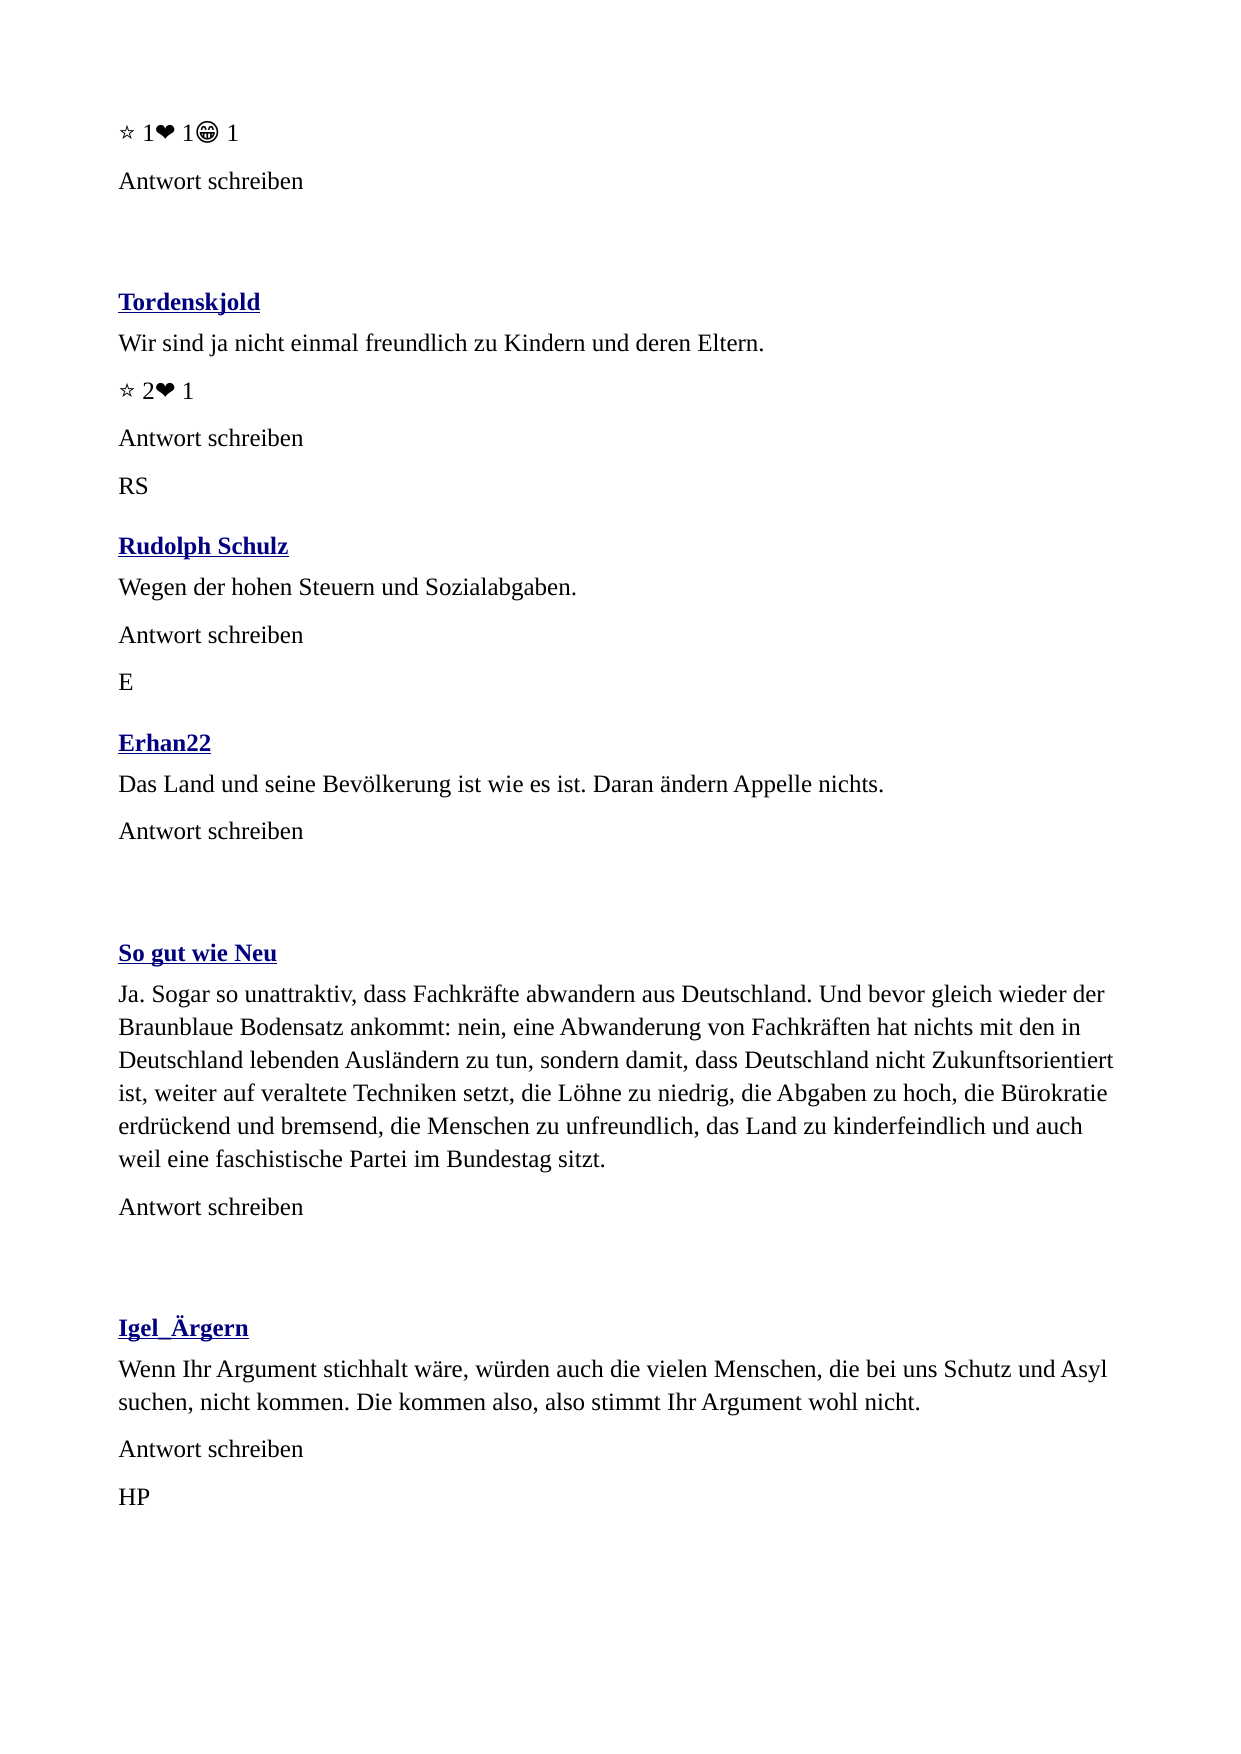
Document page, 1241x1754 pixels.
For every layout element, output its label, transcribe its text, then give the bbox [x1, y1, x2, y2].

subtitle Rudolph Schulz [118, 531, 1122, 560]
text RS [118, 471, 1122, 500]
text ⭐️ 2❤️ 1 [118, 376, 1122, 404]
text ⭐️ 1❤️ 1😁 1 [118, 118, 1122, 147]
text HP [118, 1482, 1122, 1511]
subtitle So gut wie Neu [118, 938, 1122, 966]
subtitle Igel_Ärgern [118, 1313, 1122, 1341]
text Wegen der hohen Steuern und Sozialabgaben. [118, 572, 1122, 601]
text Wenn Ihr Argument stichhalt wäre, würden auch die vielen Menschen, die bei uns Schutz und Asyl suchen, nicht kommen. Die kommen also, also stimmt Ihr Argument wohl nicht. [118, 1354, 1122, 1416]
text Antwort schreiben [118, 166, 1122, 194]
text Antwort schreiben [118, 620, 1122, 649]
subtitle Erhan22 [118, 728, 1122, 756]
text Antwort schreiben [118, 1434, 1122, 1463]
text E [118, 667, 1122, 696]
subtitle Tordenskjold [118, 287, 1122, 316]
text Antwort schreiben [118, 816, 1122, 845]
text Wir sind ja nicht einmal freundlich zu Kindern und deren Eltern. [118, 328, 1122, 357]
text Antwort schreiben [118, 423, 1122, 452]
text Antwort schreiben [118, 1192, 1122, 1220]
text Ja. Sogar so unattraktiv, dass Fachkräfte abwandern aus Deutschland. Und bevor gleich wieder der Braunblaue Bodensatz ankommt: nein, eine Abwanderung von Fachkräften hat nichts mit den in Deutschland lebenden Ausländern zu tun, sondern damit, dass Deutschland nicht Zukunftsorientiert ist, weiter auf veraltete Techniken setzt, die Löhne zu niedrig, die Abgaben zu hoch, die Bürokratie erdrückend und bremsend, die Menschen zu unfreundlich, das Land zu kinderfeindlich und auch weil eine faschistische Partei im Bundestag sitzt. [118, 979, 1122, 1173]
text Das Land und seine Bevölkerung ist wie es ist. Daran ändern Appelle nichts. [118, 769, 1122, 798]
